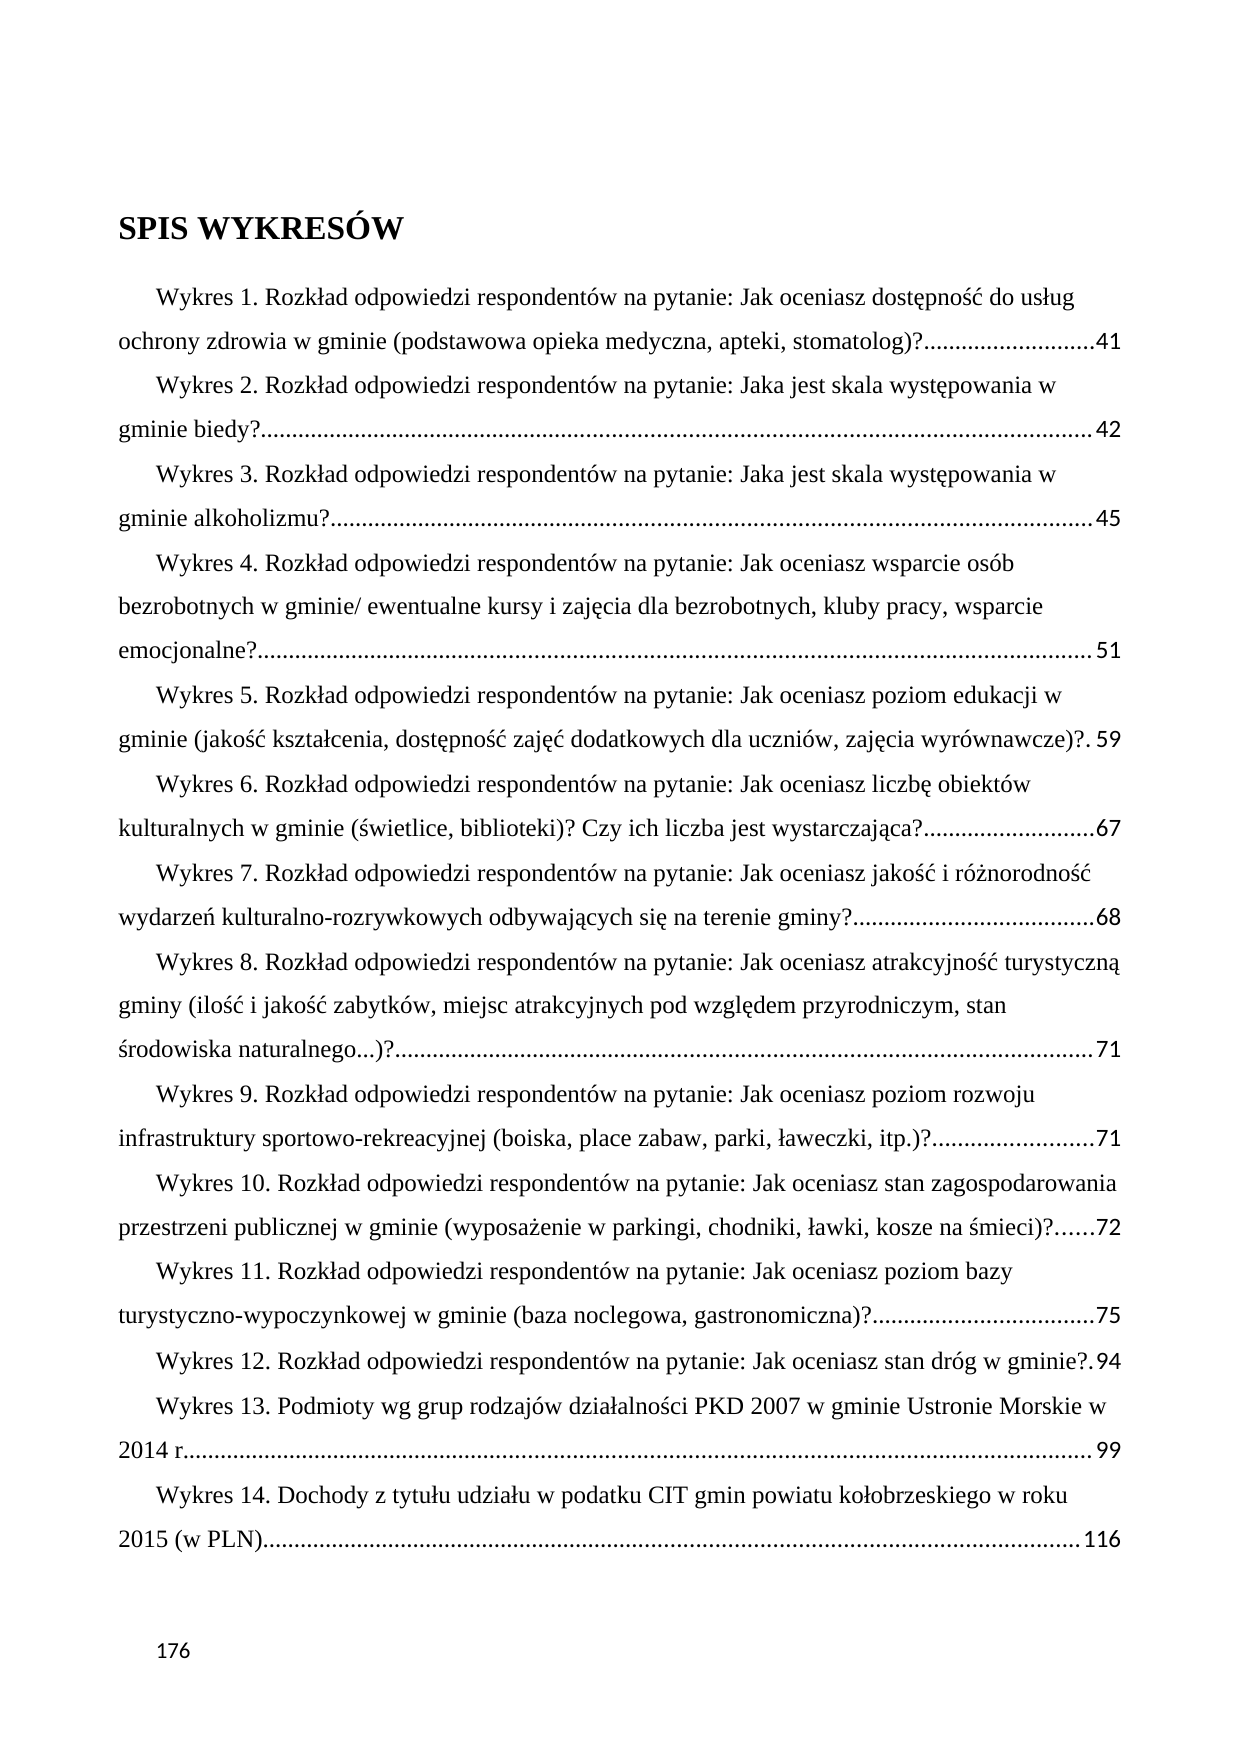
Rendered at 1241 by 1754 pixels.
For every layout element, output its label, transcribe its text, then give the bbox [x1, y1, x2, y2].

text Wykres 5. Rozkład odpowiedzi respondentów na pytanie: Jak oceniasz poziom edukacji w gminie (jakość kształcenia, dostępność zajęć dodatkowych dla uczniów, zajęcia wyrównawcze)? 59 [118, 680, 1122, 754]
text Wykres 3. Rozkład odpowiedzi respondentów na pytanie: Jaka jest skala występowania w gminie alkoholizmu? 45 [118, 459, 1122, 533]
subtitle SPIS WYKRESÓW [118, 209, 1122, 247]
text Wykres 14. Dochody z tytułu udziału w podatku CIT gmin powiatu kołobrzeskiego w roku 2015 (w PLN). 116 [118, 1480, 1122, 1553]
text Wykres 2. Rozkład odpowiedzi respondentów na pytanie: Jaka jest skala występowania w gminie biedy? 42 [118, 371, 1122, 444]
text Wykres 4. Rozkład odpowiedzi respondentów na pytanie: Jak oceniasz wsparcie osób bezrobotnych w gminie/ ewentualne kursy i zajęcia dla bezrobotnych, kluby pracy, wsparcie emocjonalne? 51 [118, 548, 1122, 665]
text Wykres 11. Rozkład odpowiedzi respondentów na pytanie: Jak oceniasz poziom bazy turystyczno-wypoczynkowej w gminie (baza noclegowa, gastronomiczna)? 75 [118, 1256, 1122, 1330]
text Wykres 13. Podmioty wg grup rodzajów działalności PKD 2007 w gminie Ustronie Morskie w 2014 r. 99 [118, 1391, 1122, 1465]
text Wykres 1. Rozkład odpowiedzi respondentów na pytanie: Jak oceniasz dostępność do usług ochrony zdrowia w gminie (podstawowa opieka medyczna, apteki, stomatolog)? 41 [118, 282, 1122, 355]
text Wykres 9. Rozkład odpowiedzi respondentów na pytanie: Jak oceniasz poziom rozwoju infrastruktury sportowo-rekreacyjnej (boiska, place zabaw, parki, ławeczki, itp.)? 71 [118, 1079, 1122, 1152]
text Wykres 6. Rozkład odpowiedzi respondentów na pytanie: Jak oceniasz liczbę obiektów kulturalnych w gminie (świetlice, biblioteki)? Czy ich liczba jest wystarczająca? 67 [118, 769, 1122, 843]
text Wykres 12. Rozkład odpowiedzi respondentów na pytanie: Jak oceniasz stan dróg w gminie? 94 [118, 1345, 1122, 1376]
text Wykres 8. Rozkład odpowiedzi respondentów na pytanie: Jak oceniasz atrakcyjność turystyczną gminy (ilość i jakość zabytków, miejsc atrakcyjnych pod względem przyrodniczym, stan środowiska naturalnego...)? 71 [118, 947, 1122, 1063]
text Wykres 7. Rozkład odpowiedzi respondentów na pytanie: Jak oceniasz jakość i różnorodność wydarzeń kulturalno-rozrywkowych odbywających się na terenie gminy? 68 [118, 858, 1122, 932]
text Wykres 10. Rozkład odpowiedzi respondentów na pytanie: Jak oceniasz stan zagospodarowania przestrzeni publicznej w gminie (wyposażenie w parkingi, chodniki, ławki, kosze na śmieci)? 72 [118, 1168, 1122, 1241]
